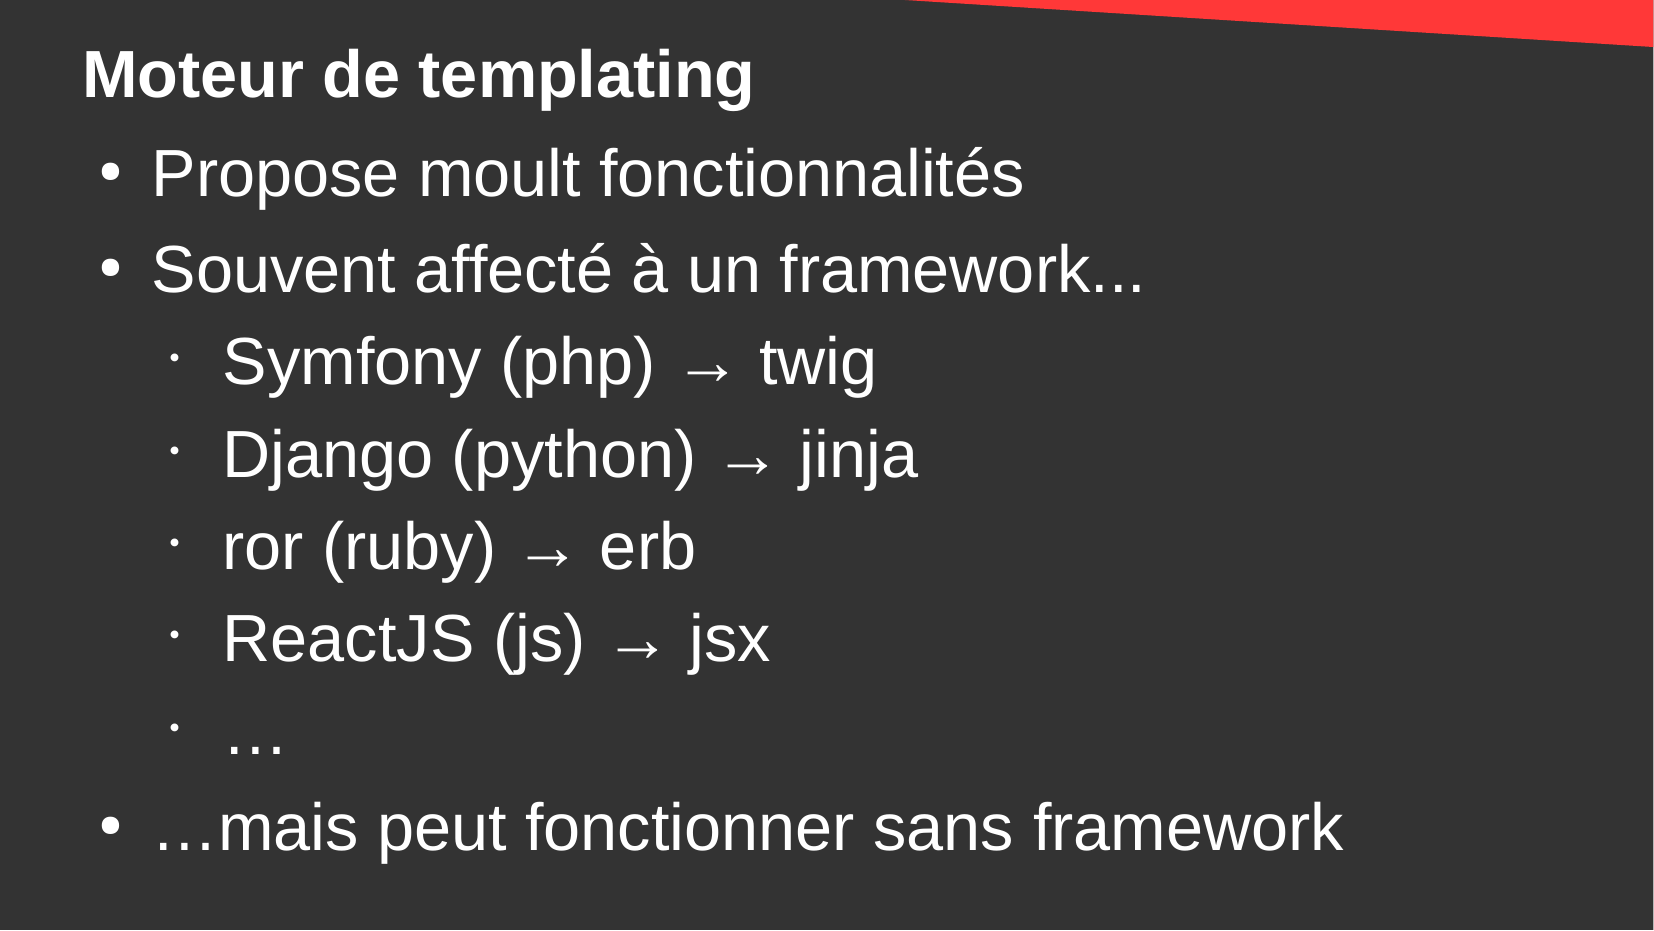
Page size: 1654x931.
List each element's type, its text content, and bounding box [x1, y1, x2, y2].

list Propose moult fonctionnalités Souvent affecté à un framework... Symfony (php) → twig Django (python) → jinja ror (ruby) → erb ReactJS (js) → jsx … …mais peut fonctionner sans framework [80, 135, 1620, 886]
title Moteur de templating [82, 37, 1571, 114]
text_box [904, 0, 1654, 48]
